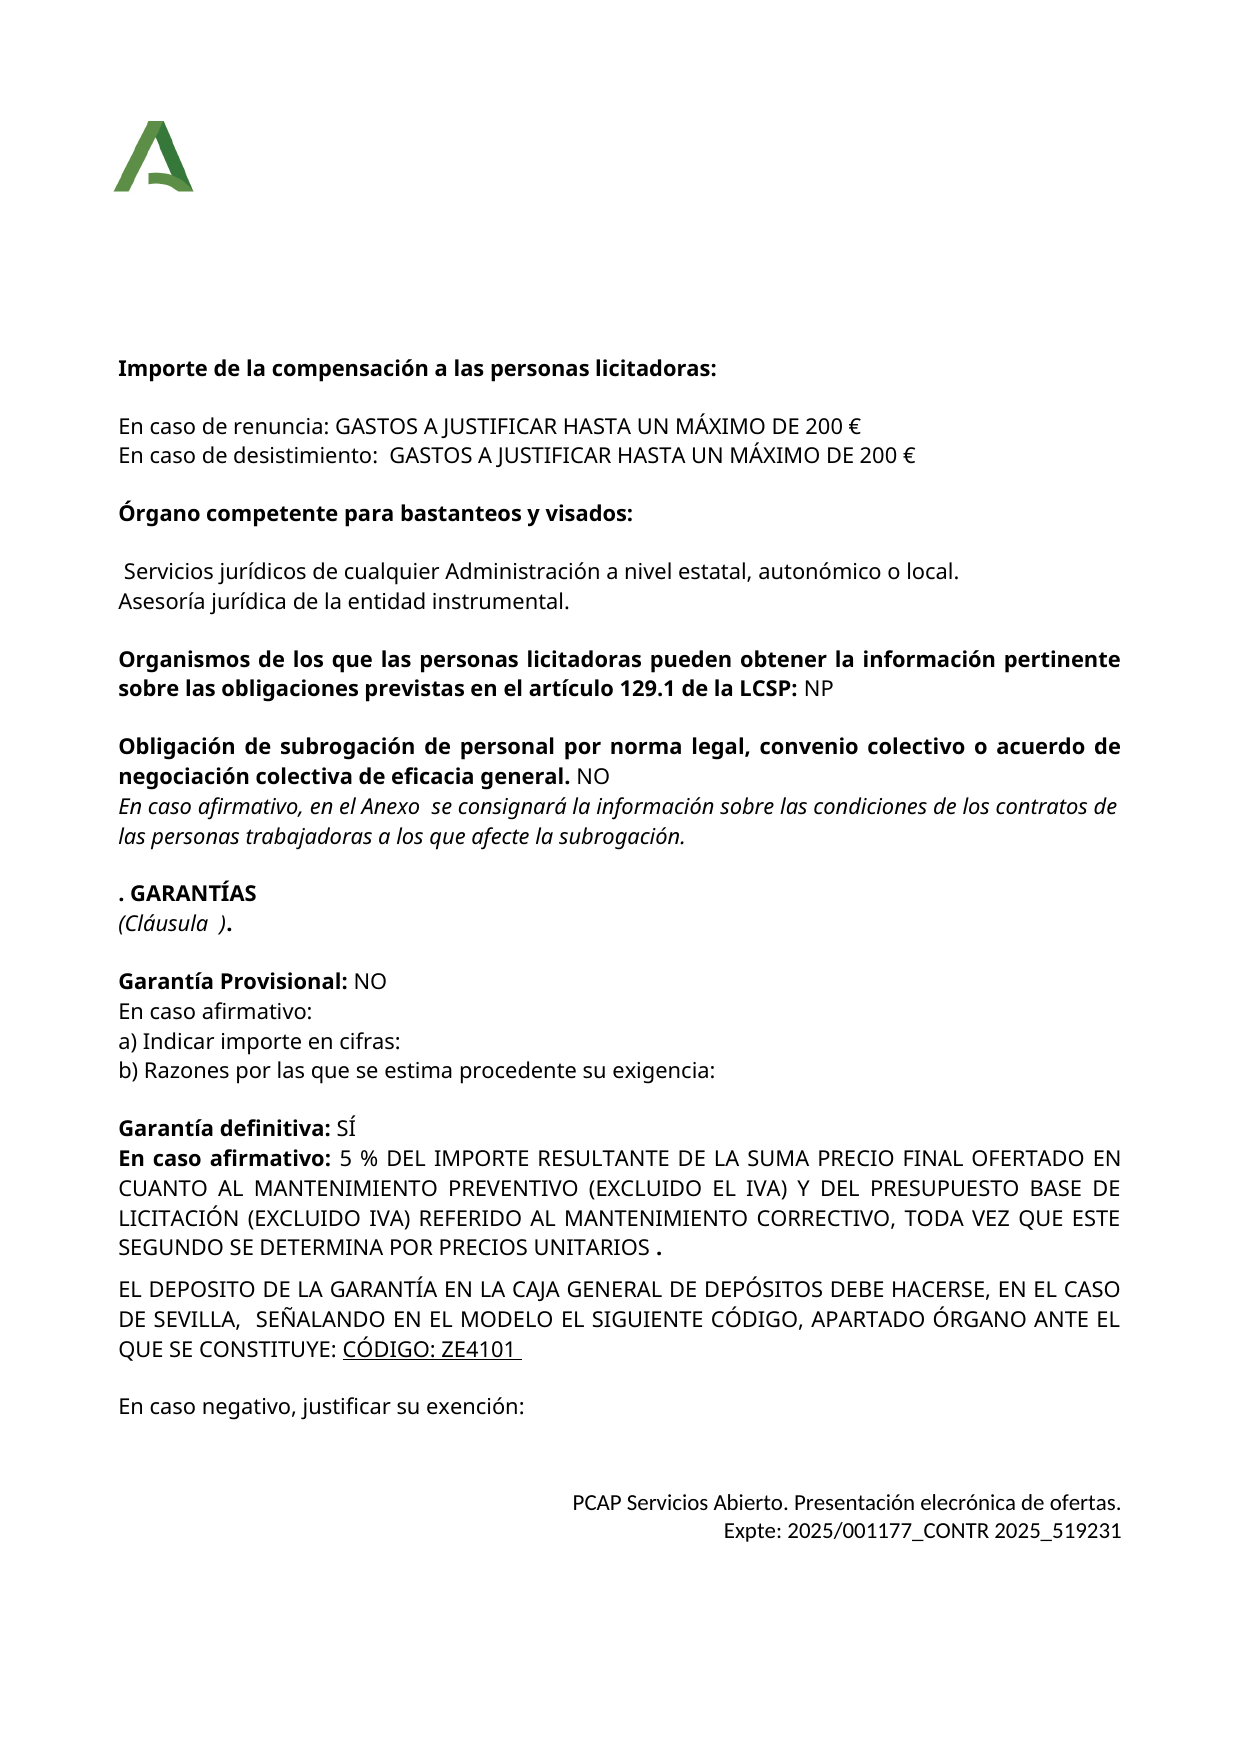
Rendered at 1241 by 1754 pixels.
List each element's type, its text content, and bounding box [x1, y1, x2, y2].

text En caso afirmativo, en el Anexo se consignará la información sobre las condiciones de los contratos de las personas trabajadoras a los que afecte la subrogación. [118, 791, 1122, 850]
text (Cláusula ). [118, 908, 1122, 938]
text Asesoría jurídica de la entidad instrumental. [118, 586, 1122, 616]
text Organismos de los que las personas licitadoras pueden obtener la información pertinente sobre las obligaciones previstas en el artículo 129.1 de la LCSP: NP [118, 644, 1122, 703]
text EL DEPOSITO DE LA GARANTÍA EN LA CAJA GENERAL DE DEPÓSITOS DEBE HACERSE, EN EL CASO DE SEVILLA, SEÑALANDO EN EL MODELO EL SIGUIENTE CÓDIGO, APARTADO ÓRGANO ANTE EL QUE SE CONSTITUYE: CÓDIGO: ZE4101 [118, 1274, 1122, 1363]
text En caso de desistimiento: GASTOS A JUSTIFICAR HASTA UN MÁXIMO DE 200 € [118, 440, 1122, 470]
text Servicios jurídicos de cualquier Administración a nivel estatal, autonómico o local. [118, 556, 1122, 586]
text Garantía Provisional: NO [118, 966, 1122, 996]
text Garantía definitiva: SÍ [118, 1113, 1122, 1143]
text b) Razones por las que se estima procedente su exigencia: [118, 1055, 1122, 1085]
text En caso afirmativo: [118, 996, 1122, 1026]
text En caso afirmativo: 5 % DEL IMPORTE RESULTANTE DE LA SUMA PRECIO FINAL OFERTADO EN CUANTO AL MANTENIMIENTO PREVENTIVO (EXCLUIDO EL IVA) Y DEL PRESUPUESTO BASE DE LICITACIÓN (EXCLUIDO IVA) REFERIDO AL MANTENIMIENTO CORRECTIVO, TODA VEZ QUE ESTE SEGUNDO SE DETERMINA POR PRECIOS UNITARIOS . [118, 1143, 1122, 1262]
text Órgano competente para bastanteos y visados: [118, 498, 1122, 528]
text Importe de la compensación a las personas licitadoras: [118, 353, 1122, 383]
text . GARANTÍAS [118, 878, 1122, 908]
text En caso negativo, justificar su exención: [118, 1391, 1122, 1421]
picture [109, 116, 198, 196]
text En caso de renuncia: GASTOS A JUSTIFICAR HASTA UN MÁXIMO DE 200 € [118, 411, 1122, 440]
text Obligación de subrogación de personal por norma legal, convenio colectivo o acuerdo de negociación colectiva de eficacia general. NO [118, 731, 1122, 791]
text a) Indicar importe en cifras: [118, 1026, 1122, 1055]
